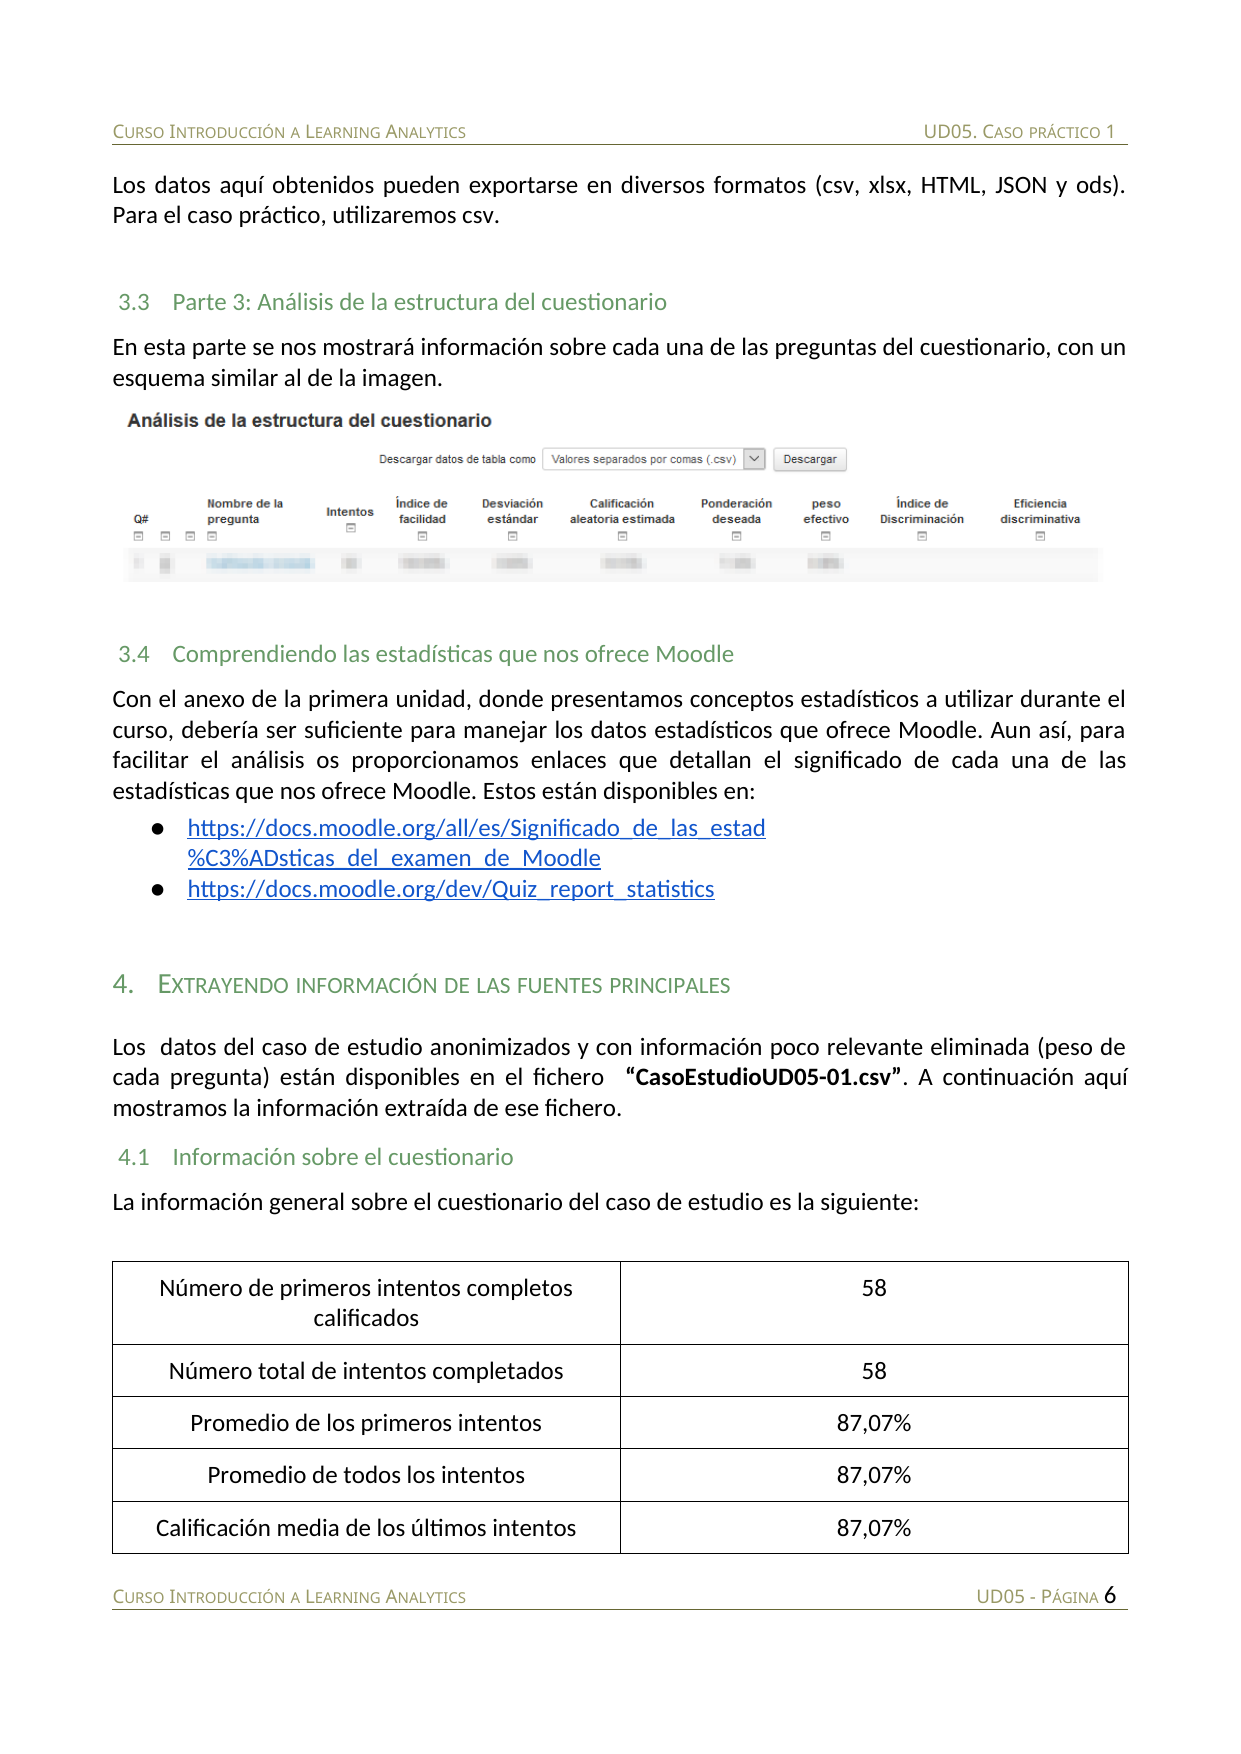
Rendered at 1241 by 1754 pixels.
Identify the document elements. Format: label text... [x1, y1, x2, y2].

table_cell 87,07% [621, 1502, 1128, 1553]
table_cell 58 [621, 1345, 1128, 1396]
table_cell Promedio de los primeros intentos [113, 1397, 620, 1448]
table_header 58 [621, 1262, 1128, 1343]
text Con el anexo de la primera unidad, donde presentamos conceptos estadísticos a utilizar durante el curso, debería ser suficiente para manejar los datos estadísticos que ofrece Moodle. Aun así, para facilitar el análisis os proporcionamos enlaces que detallan el significado de cada una de las estadísticas que nos ofrece Moodle. Estos están disponibles en: [112, 683, 1128, 805]
table_header Número de primeros intentos completos calificados [113, 1262, 620, 1343]
text Los datos del caso de estudio anonimizados y con información poco relevante eliminada (peso de cada pregunta) están disponibles en el fichero “CasoEstudioUD05-01.csv”. A continuación aquí mostramos la información extraída de ese fichero. [112, 1031, 1128, 1122]
subtitle Información sobre el cuestionario [112, 1141, 1128, 1172]
table_cell 87,07% [621, 1449, 1128, 1501]
table_cell Promedio de todos los intentos [113, 1449, 620, 1501]
text La información general sobre el cuestionario del caso de estudio es la siguiente: [112, 1187, 1128, 1217]
list https://docs.moodle.org/all/es/Significado_de_las_estad%C3%ADsticas_del_examen_de_Moodle [150, 812, 1128, 873]
picture [112, 398, 1128, 582]
list https://docs.moodle.org/dev/Quiz_report_statistics [150, 873, 1128, 903]
subtitle Parte 3: Análisis de la estructura del cuestionario [112, 286, 1128, 316]
table_cell 87,07% [621, 1397, 1128, 1448]
text En esta parte se nos mostrará información sobre cada una de las preguntas del cuestionario, con un esquema similar al de la imagen. [112, 331, 1128, 392]
subtitle Comprendiendo las estadísticas que nos ofrece Moodle [112, 638, 1128, 668]
subtitle Extrayendo información de las fuentes principales [112, 965, 1128, 1001]
table_cell Calificación media de los últimos intentos [113, 1502, 620, 1553]
table_cell Número total de intentos completados [113, 1345, 620, 1396]
text Los datos aquí obtenidos pueden exportarse en diversos formatos (csv, xlsx, HTML, JSON y ods). Para el caso práctico, utilizaremos csv. [112, 169, 1128, 230]
